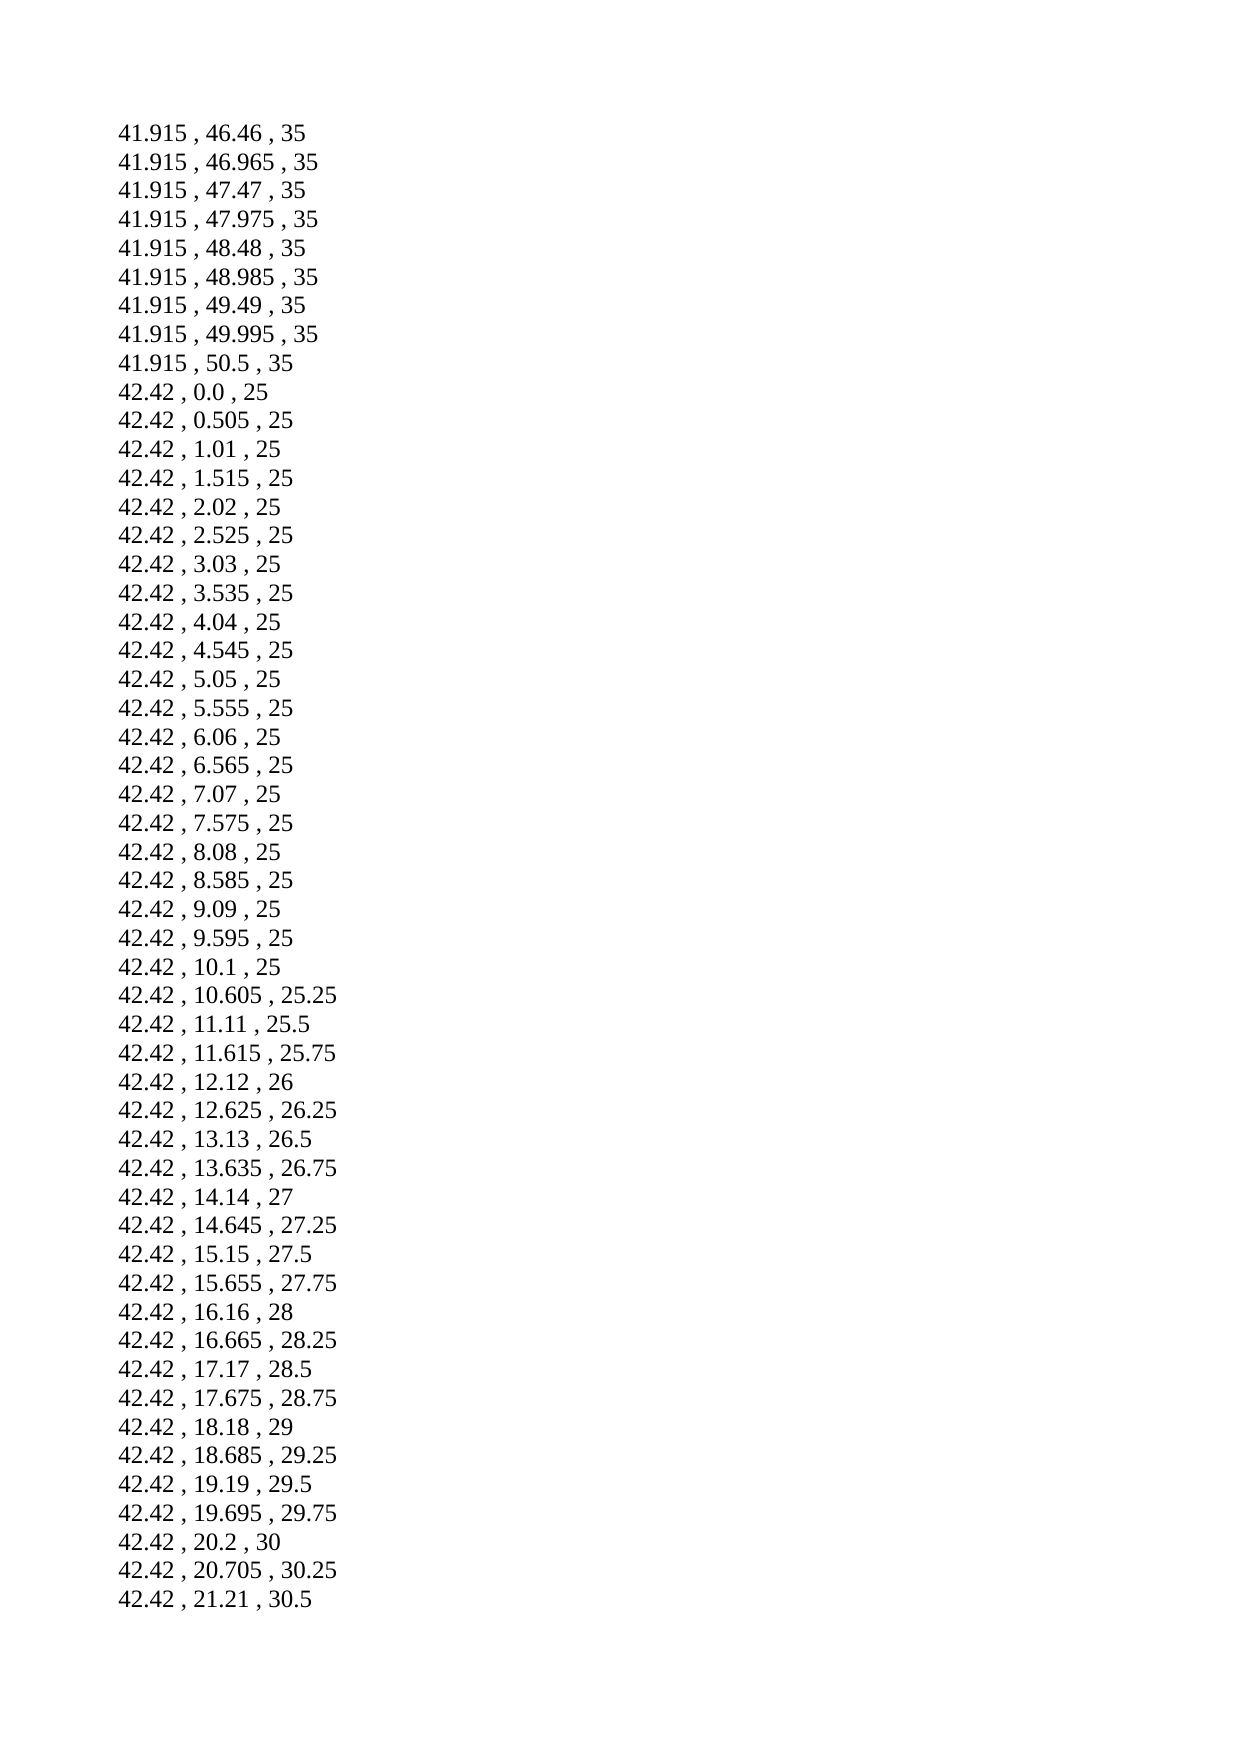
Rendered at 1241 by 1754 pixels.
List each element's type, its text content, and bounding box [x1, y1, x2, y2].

text 42.42 , 6.565 , 25 [118, 751, 1122, 779]
text 42.42 , 15.15 , 27.5 [118, 1239, 1122, 1268]
text 42.42 , 8.08 , 25 [118, 837, 1122, 866]
text 42.42 , 16.16 , 28 [118, 1297, 1122, 1326]
text 42.42 , 0.0 , 25 [118, 377, 1122, 406]
text 42.42 , 17.17 , 28.5 [118, 1354, 1122, 1383]
text 42.42 , 16.665 , 28.25 [118, 1326, 1122, 1354]
text 42.42 , 3.535 , 25 [118, 578, 1122, 607]
text 42.42 , 18.18 , 29 [118, 1412, 1122, 1441]
text 42.42 , 2.525 , 25 [118, 521, 1122, 549]
text 42.42 , 12.625 , 26.25 [118, 1096, 1122, 1124]
text 42.42 , 9.595 , 25 [118, 923, 1122, 952]
text 41.915 , 49.995 , 35 [118, 319, 1122, 348]
text 42.42 , 13.13 , 26.5 [118, 1124, 1122, 1153]
text 41.915 , 48.985 , 35 [118, 262, 1122, 291]
text 42.42 , 5.05 , 25 [118, 664, 1122, 693]
text 42.42 , 1.515 , 25 [118, 463, 1122, 492]
text 42.42 , 9.09 , 25 [118, 894, 1122, 923]
text 42.42 , 11.615 , 25.75 [118, 1038, 1122, 1067]
text 42.42 , 19.695 , 29.75 [118, 1498, 1122, 1527]
text 42.42 , 6.06 , 25 [118, 722, 1122, 751]
text 42.42 , 18.685 , 29.25 [118, 1441, 1122, 1469]
text 41.915 , 49.49 , 35 [118, 291, 1122, 319]
text 42.42 , 10.1 , 25 [118, 952, 1122, 981]
text 42.42 , 4.04 , 25 [118, 607, 1122, 636]
text 42.42 , 19.19 , 29.5 [118, 1469, 1122, 1498]
text 42.42 , 20.705 , 30.25 [118, 1556, 1122, 1584]
text 42.42 , 1.01 , 25 [118, 434, 1122, 463]
text 42.42 , 13.635 , 26.75 [118, 1153, 1122, 1182]
text 42.42 , 4.545 , 25 [118, 636, 1122, 664]
text 42.42 , 2.02 , 25 [118, 492, 1122, 521]
text 41.915 , 46.46 , 35 [118, 118, 1122, 147]
text 42.42 , 10.605 , 25.25 [118, 981, 1122, 1009]
text 41.915 , 46.965 , 35 [118, 147, 1122, 176]
text 42.42 , 14.645 , 27.25 [118, 1211, 1122, 1239]
text 42.42 , 12.12 , 26 [118, 1067, 1122, 1096]
text 41.915 , 50.5 , 35 [118, 348, 1122, 377]
text 42.42 , 17.675 , 28.75 [118, 1383, 1122, 1412]
text 42.42 , 0.505 , 25 [118, 406, 1122, 434]
text 42.42 , 5.555 , 25 [118, 693, 1122, 722]
text 42.42 , 20.2 , 30 [118, 1527, 1122, 1556]
text 42.42 , 15.655 , 27.75 [118, 1268, 1122, 1297]
text 42.42 , 21.21 , 30.5 [118, 1584, 1122, 1613]
text 41.915 , 47.47 , 35 [118, 176, 1122, 204]
text 42.42 , 11.11 , 25.5 [118, 1009, 1122, 1038]
text 42.42 , 7.575 , 25 [118, 808, 1122, 837]
text 41.915 , 48.48 , 35 [118, 233, 1122, 262]
text 42.42 , 7.07 , 25 [118, 779, 1122, 808]
text 41.915 , 47.975 , 35 [118, 204, 1122, 233]
text 42.42 , 3.03 , 25 [118, 549, 1122, 578]
text 42.42 , 8.585 , 25 [118, 866, 1122, 894]
text 42.42 , 14.14 , 27 [118, 1182, 1122, 1211]
